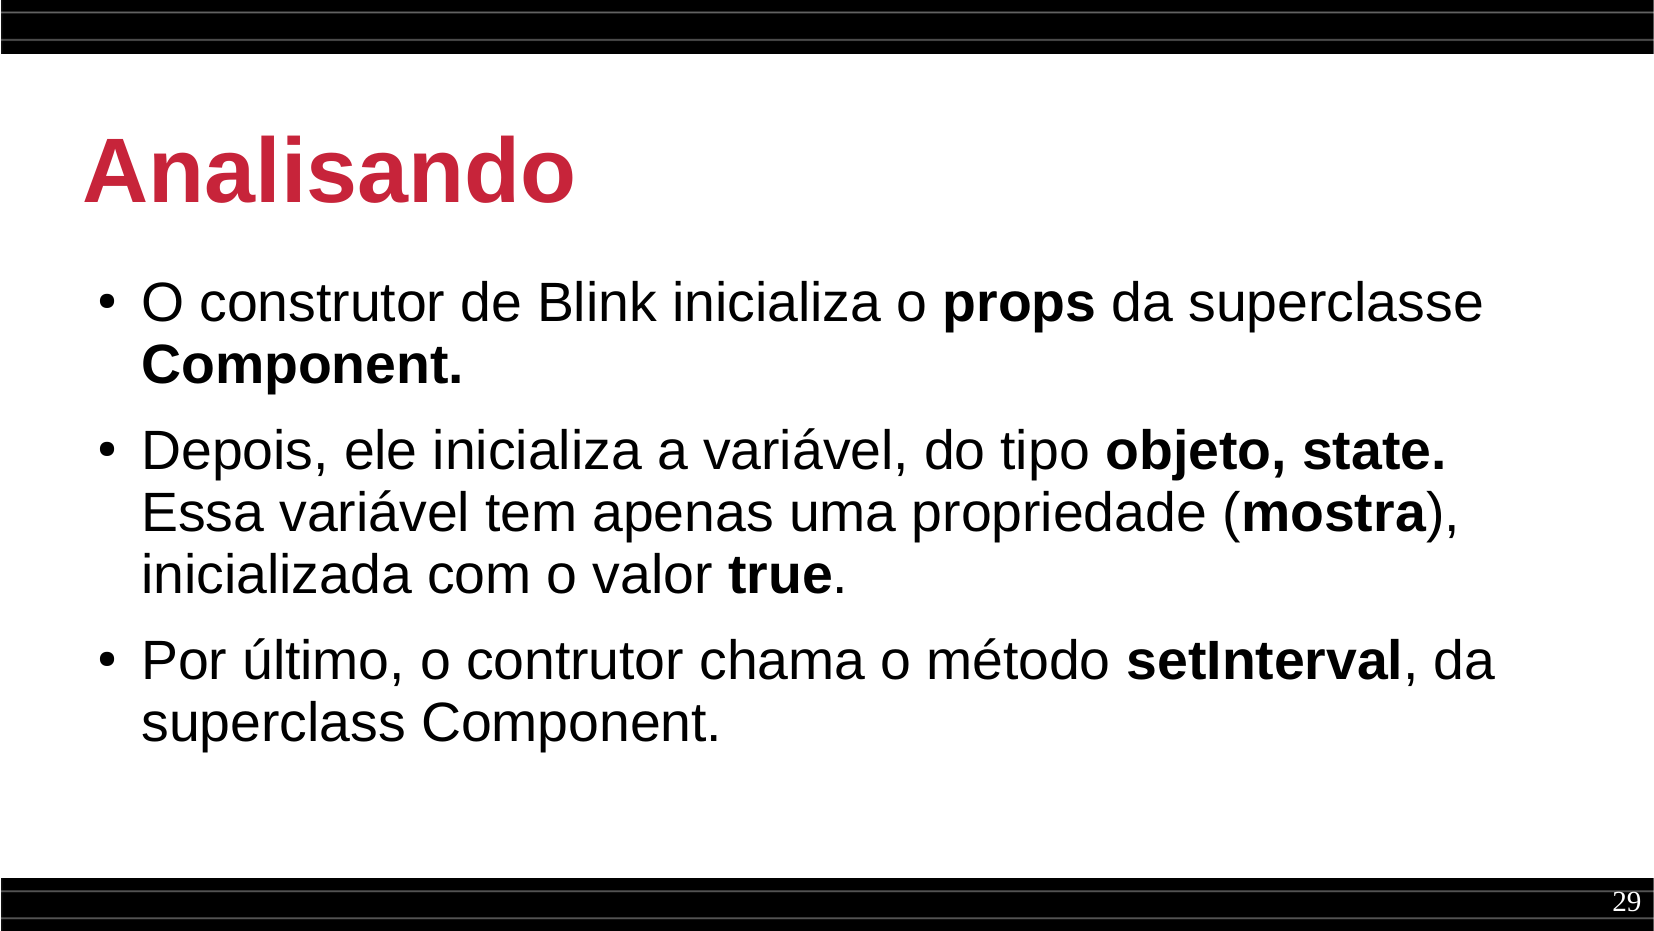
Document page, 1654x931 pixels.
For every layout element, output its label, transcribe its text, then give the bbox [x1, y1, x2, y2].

list O construtor de Blink inicializa o props da superclasse Component. Depois, ele inicializa a variável, do tipo objeto, state. Essa variável tem apenas uma propriedade (mostra), inicializada com o valor true. Por último, o contrutor chama o método setInterval, da superclass Component. [82, 271, 1571, 758]
picture [1, 878, 1654, 931]
picture [1, 0, 1654, 54]
title Analisando [82, 92, 1571, 249]
